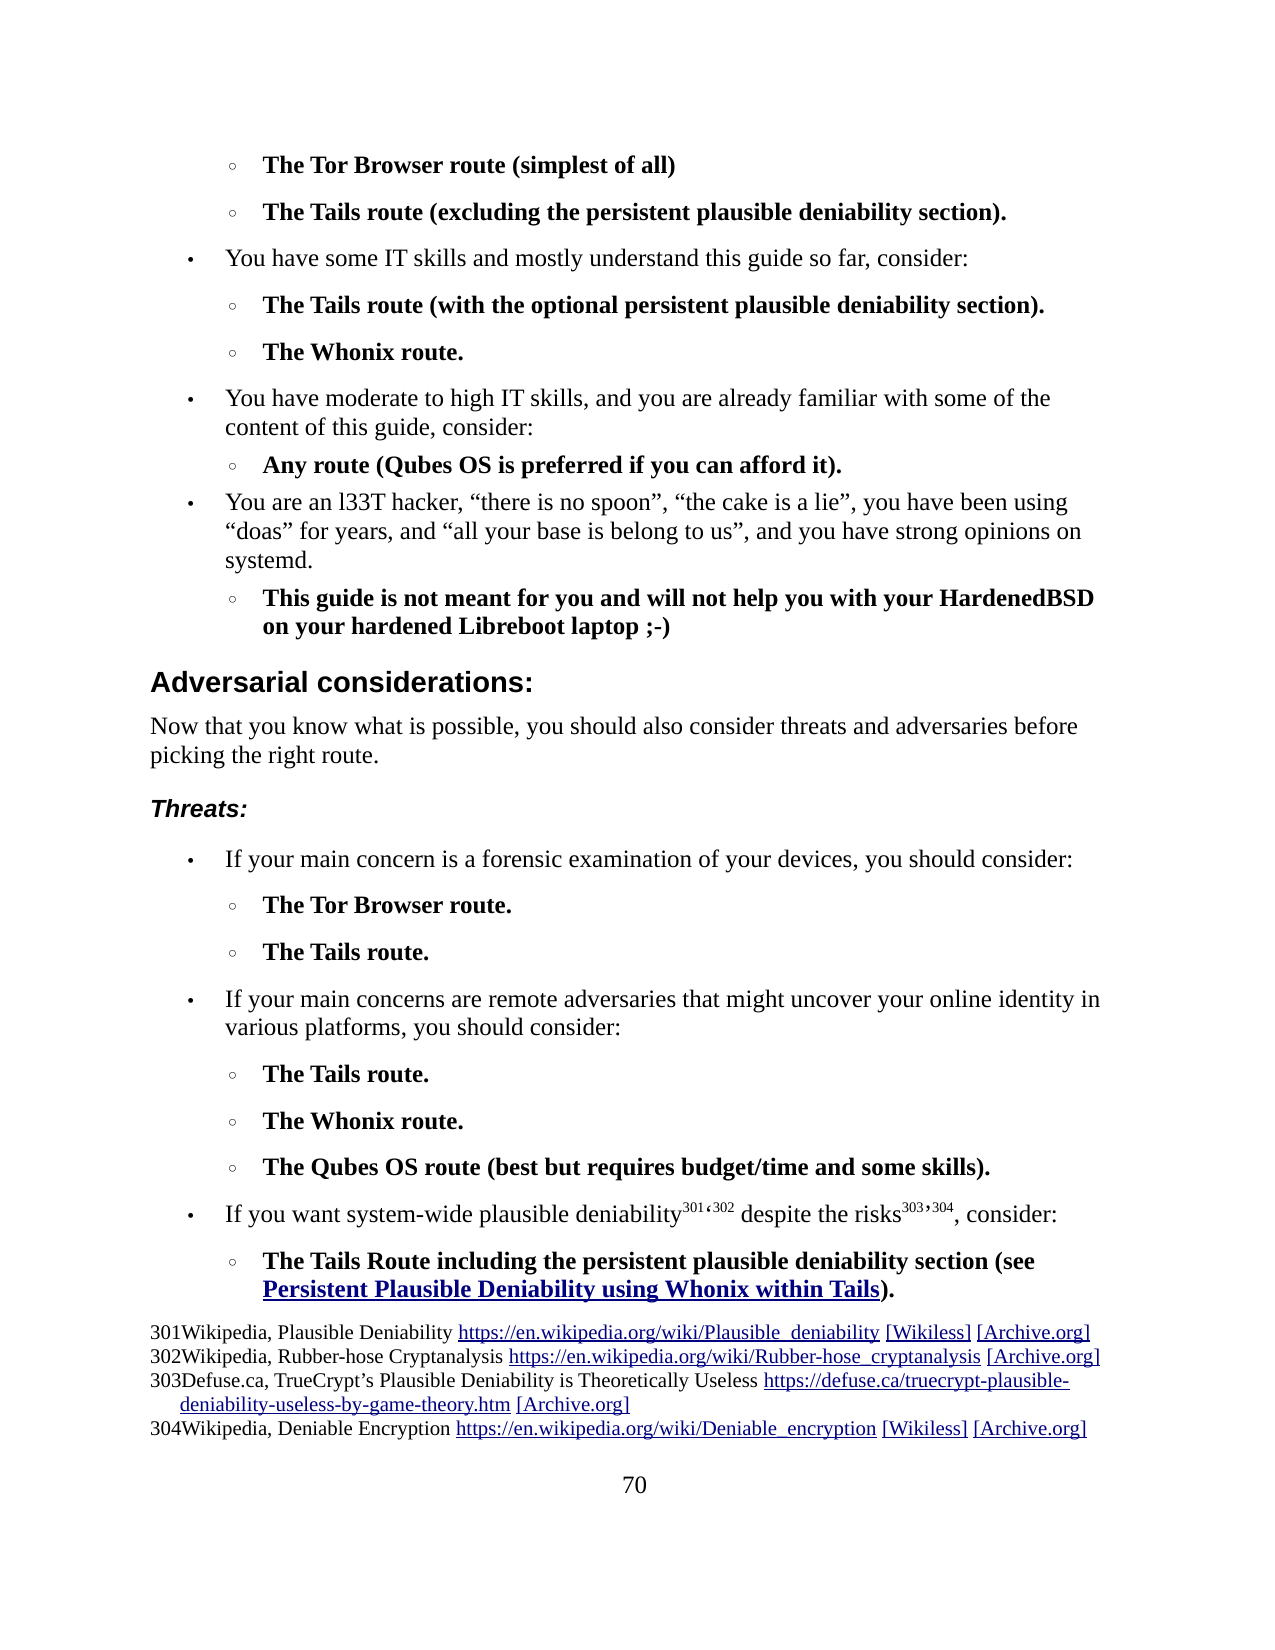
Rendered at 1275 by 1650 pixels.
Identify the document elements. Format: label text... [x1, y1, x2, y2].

list If you want system-wide plausible deniability‘ despite the risks’, consider: [187, 1199, 1125, 1228]
list The Tails route. [225, 1059, 1125, 1088]
list If your main concerns are remote adversaries that might uncover your online identity in various platforms, you should consider: [187, 984, 1125, 1041]
list The Tor Browser route. [225, 890, 1125, 919]
list The Whonix route. [225, 337, 1125, 365]
list If your main concern is a forensic examination of your devices, you should consider: [187, 844, 1125, 872]
list You have moderate to high IT skills, and you are already familiar with some of the content of this guide, consider: [187, 383, 1125, 441]
list The Tails route. [225, 937, 1125, 966]
list Defuse.ca, TrueCrypt’s Plausible Deniability is Theoretically Useless https://defuse.ca/truecrypt-plausible-deniability-useless-by-game-theory.htm [Archive.org] [150, 1368, 1125, 1416]
list Wikipedia, Rubber-hose Cryptanalysis https://en.wikipedia.org/wiki/Rubber-hose_cryptanalysis [Archive.org] [150, 1344, 1125, 1368]
list The Tor Browser route (simplest of all) [225, 150, 1125, 179]
list The Qubes OS route (best but requires budget/time and some skills). [225, 1152, 1125, 1181]
list Wikipedia, Plausible Deniability https://en.wikipedia.org/wiki/Plausible_deniability [Wikiless] [Archive.org] [150, 1320, 1125, 1344]
list The Tails route (excluding the persistent plausible deniability section). [225, 197, 1125, 225]
subtitle Threats: [150, 794, 1125, 822]
subtitle Adversarial considerations: [150, 665, 1125, 699]
text Now that you know what is possible, you should also consider threats and adversaries before picking the right route. [150, 711, 1125, 769]
list This guide is not meant for you and will not help you with your HardenedBSD on your hardened Libreboot laptop ;-) [225, 583, 1125, 640]
list Wikipedia, Deniable Encryption https://en.wikipedia.org/wiki/Deniable_encryption [Wikiless] [Archive.org] [150, 1416, 1125, 1440]
list The Tails route (with the optional persistent plausible deniability section). [225, 290, 1125, 319]
list You are an l33T hacker, “there is no spoon”, “the cake is a lie”, you have been using “doas” for years, and “all your base is belong to us”, and you have strong opinions on systemd. [187, 487, 1125, 574]
list You have some IT skills and mostly understand this guide so far, consider: [187, 243, 1125, 272]
list The Tails Route including the persistent plausible deniability section (see Persistent Plausible Deniability using Whonix within Tails). [225, 1246, 1125, 1303]
list Any route (Qubes OS is preferred if you can afford it). [225, 450, 1125, 478]
list The Whonix route. [225, 1106, 1125, 1134]
